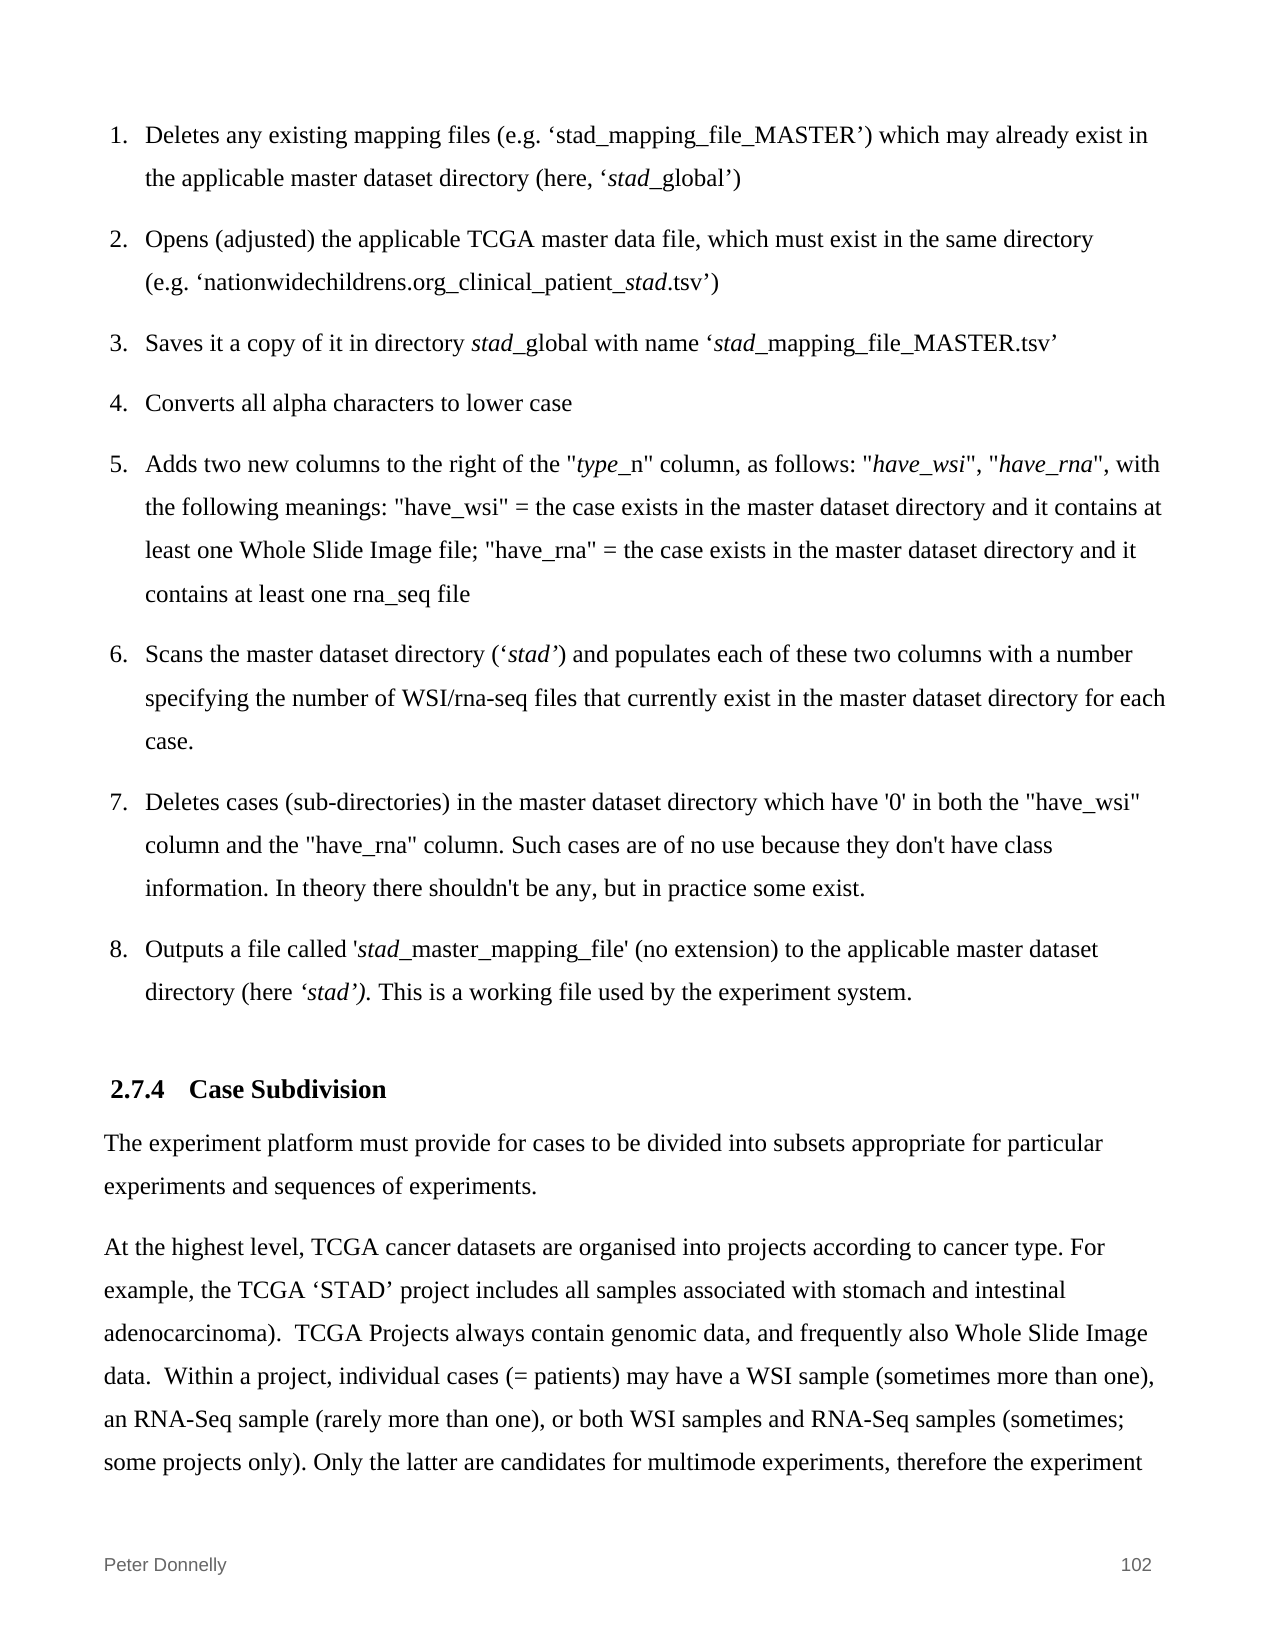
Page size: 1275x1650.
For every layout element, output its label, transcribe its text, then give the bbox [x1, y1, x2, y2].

list Adds two new columns to the right of the "type_n" column, as follows: "have_wsi", "have_rna", with the following meanings: "have_wsi" = the case exists in the master dataset directory and it contains at least one Whole Slide Image file; "have_rna" = the case exists in the master dataset directory and it contains at least one rna_seq file [109, 449, 1181, 607]
list Scans the master dataset directory (‘stad’) and populates each of these two columns with a number specifying the number of WSI/rna-seq files that currently exist in the master dataset directory for each case. [109, 639, 1181, 754]
list Deletes any existing mapping files (e.g. ‘stad_mapping_file_MASTER’) which may already exist in the applicable master dataset directory (here, ‘stad_global’) [109, 120, 1181, 192]
text At the highest level, TCGA cancer datasets are organised into projects according to cancer type. For example, the TCGA ‘STAD’ project includes all samples associated with stomach and intestinal adenocarcinoma). TCGA Projects always contain genomic data, and frequently also Whole Slide Image data. Within a project, individual cases (= patients) may have a WSI sample (sometimes more than one), an RNA-Seq sample (rarely more than one), or both WSI samples and RNA-Seq samples (sometimes; some projects only). Only the latter are candidates for multimode experiments, therefore the experiment [103, 1232, 1181, 1476]
subtitle Case Subdivision [103, 1073, 1181, 1104]
list Saves it a copy of it in directory stad_global with name ‘stad_mapping_file_MASTER.tsv’ [109, 328, 1181, 356]
list Opens (adjusted) the applicable TCGA master data file, which must exist in the same directory (e.g. ‘nationwidechildrens.org_clinical_patient_stad.tsv’) [109, 224, 1181, 296]
list Converts all alpha characters to lower case [109, 388, 1181, 417]
text The experiment platform must provide for cases to be divided into subsets appropriate for particular experiments and sequences of experiments. [103, 1128, 1181, 1200]
list Outputs a file called 'stad_master_mapping_file' (no extension) to the applicable master dataset directory (here ‘stad’). This is a working file used by the experiment system. [109, 934, 1181, 1006]
list Deletes cases (sub-directories) in the master dataset directory which have '0' in both the "have_wsi" column and the "have_rna" column. Such cases are of no use because they don't have class information. In theory there shouldn't be any, but in practice some exist. [109, 787, 1181, 902]
